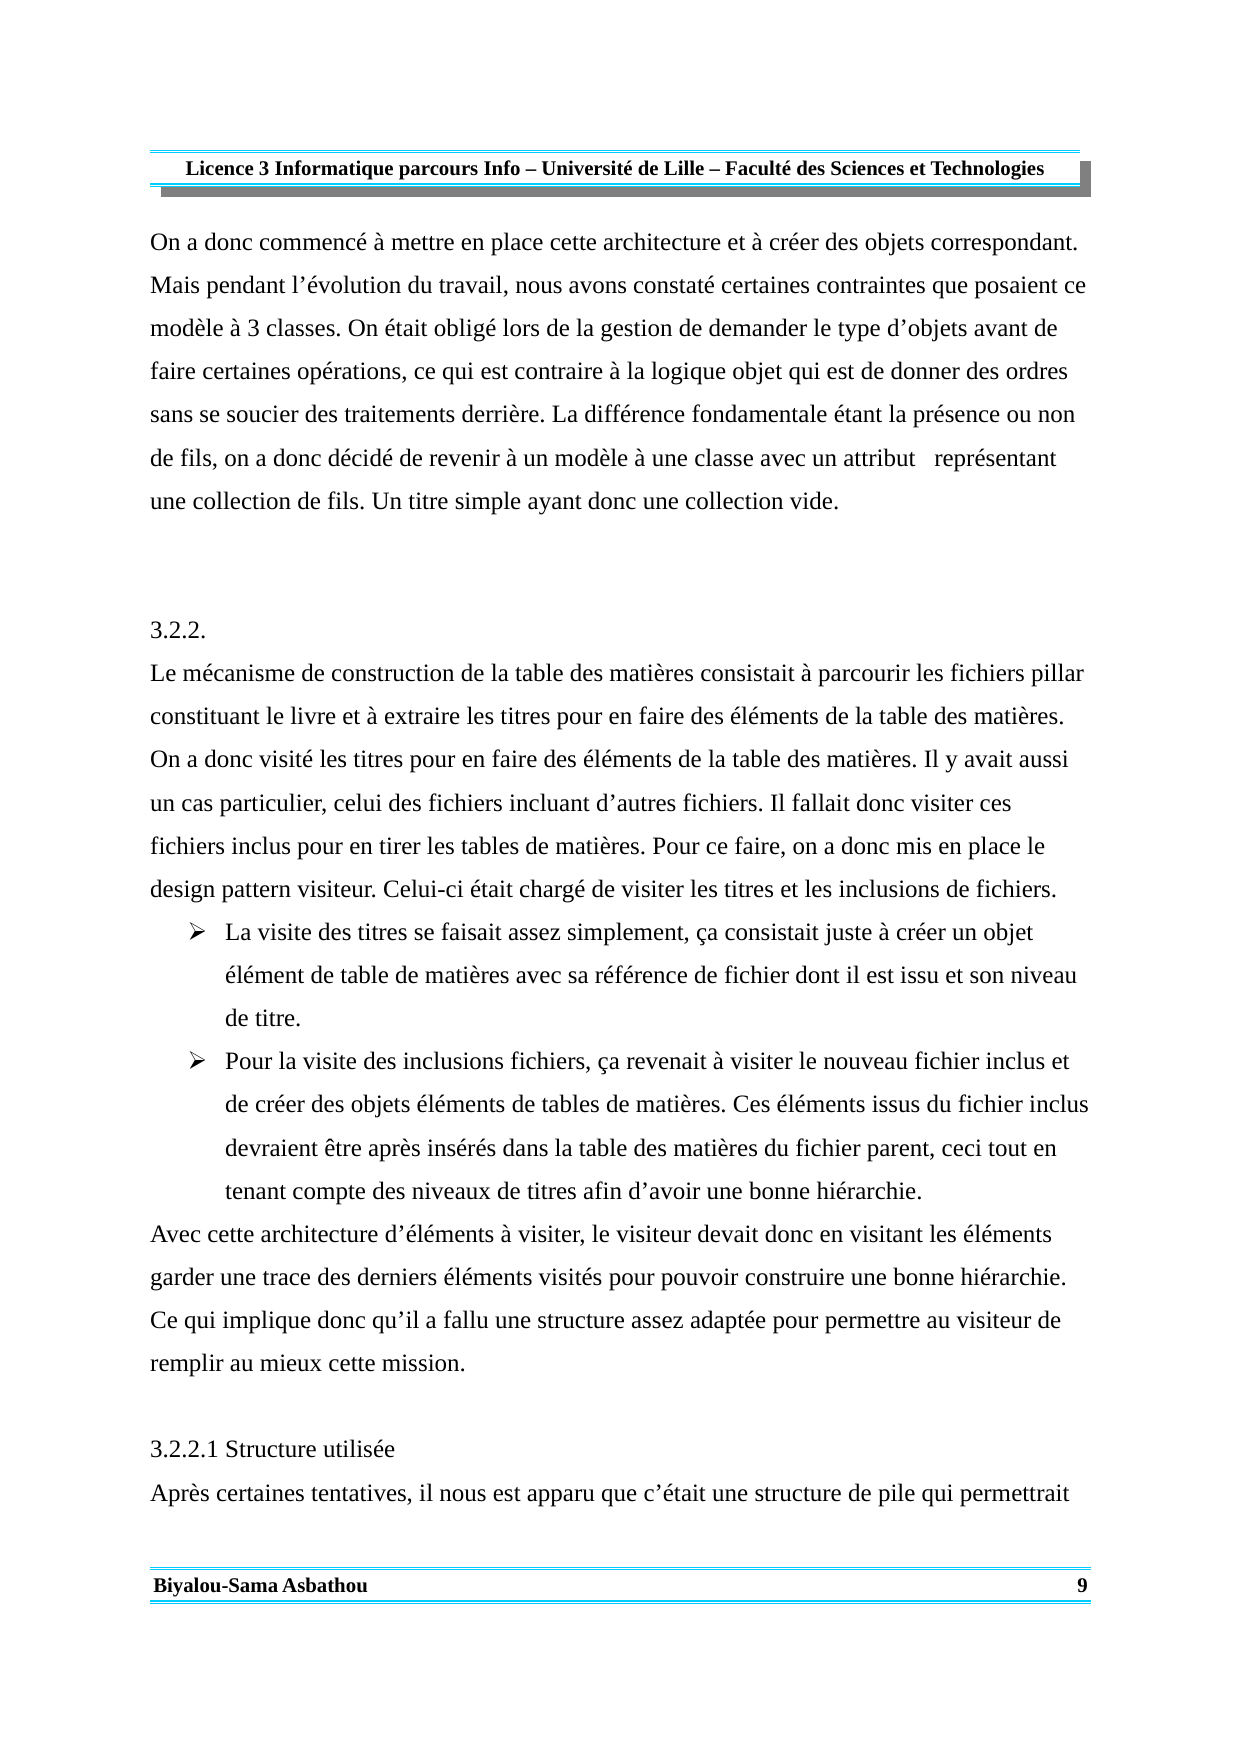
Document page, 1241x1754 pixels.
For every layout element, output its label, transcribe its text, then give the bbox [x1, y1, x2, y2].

list La visite des titres se faisait assez simplement, ça consistait juste à créer un objet élément de table de matières avec sa référence de fichier dont il est issu et son niveau de titre. [187, 917, 1091, 1032]
list Pour la visite des inclusions fichiers, ça revenait à visiter le nouveau fichier inclus et de créer des objets éléments de tables de matières. Ces éléments issus du fichier inclus devraient être après insérés dans la table des matières du fichier parent, ceci tout en tenant compte des niveaux de titres afin d’avoir une bonne hiérarchie. [187, 1046, 1091, 1204]
text 3.2.2.1 Structure utilisée [150, 1434, 1091, 1463]
text 3.2.2. [150, 615, 1091, 644]
text Avec cette architecture d’éléments à visiter, le visiteur devait donc en visitant les éléments garder une trace des derniers éléments visités pour pouvoir construire une bonne hiérarchie. Ce qui implique donc qu’il a fallu une structure assez adaptée pour permettre au visiteur de remplir au mieux cette mission. [150, 1219, 1091, 1377]
text On a donc commencé à mettre en place cette architecture et à créer des objets correspondant. Mais pendant l’évolution du travail, nous avons constaté certaines contraintes que posaient ce modèle à 3 classes. On était obligé lors de la gestion de demander le type d’objets avant de faire certaines opérations, ce qui est contraire à la logique objet qui est de donner des ordres sans se soucier des traitements derrière. La différence fondamentale étant la présence ou non de fils, on a donc décidé de revenir à un modèle à une classe avec un attribut représentant une collection de fils. Un titre simple ayant donc une collection vide. [150, 227, 1091, 514]
text Après certaines tentatives, il nous est apparu que c’était une structure de pile qui permettrait [150, 1478, 1091, 1506]
text Le mécanisme de construction de la table des matières consistait à parcourir les fichiers pillar constituant le livre et à extraire les titres pour en faire des éléments de la table des matières. On a donc visité les titres pour en faire des éléments de la table des matières. Il y avait aussi un cas particulier, celui des fichiers incluant d’autres fichiers. Il fallait donc visiter ces fichiers inclus pour en tirer les tables de matières. Pour ce faire, on a donc mis en place le design pattern visiteur. Celui-ci était chargé de visiter les titres et les inclusions de fichiers. [150, 658, 1091, 903]
